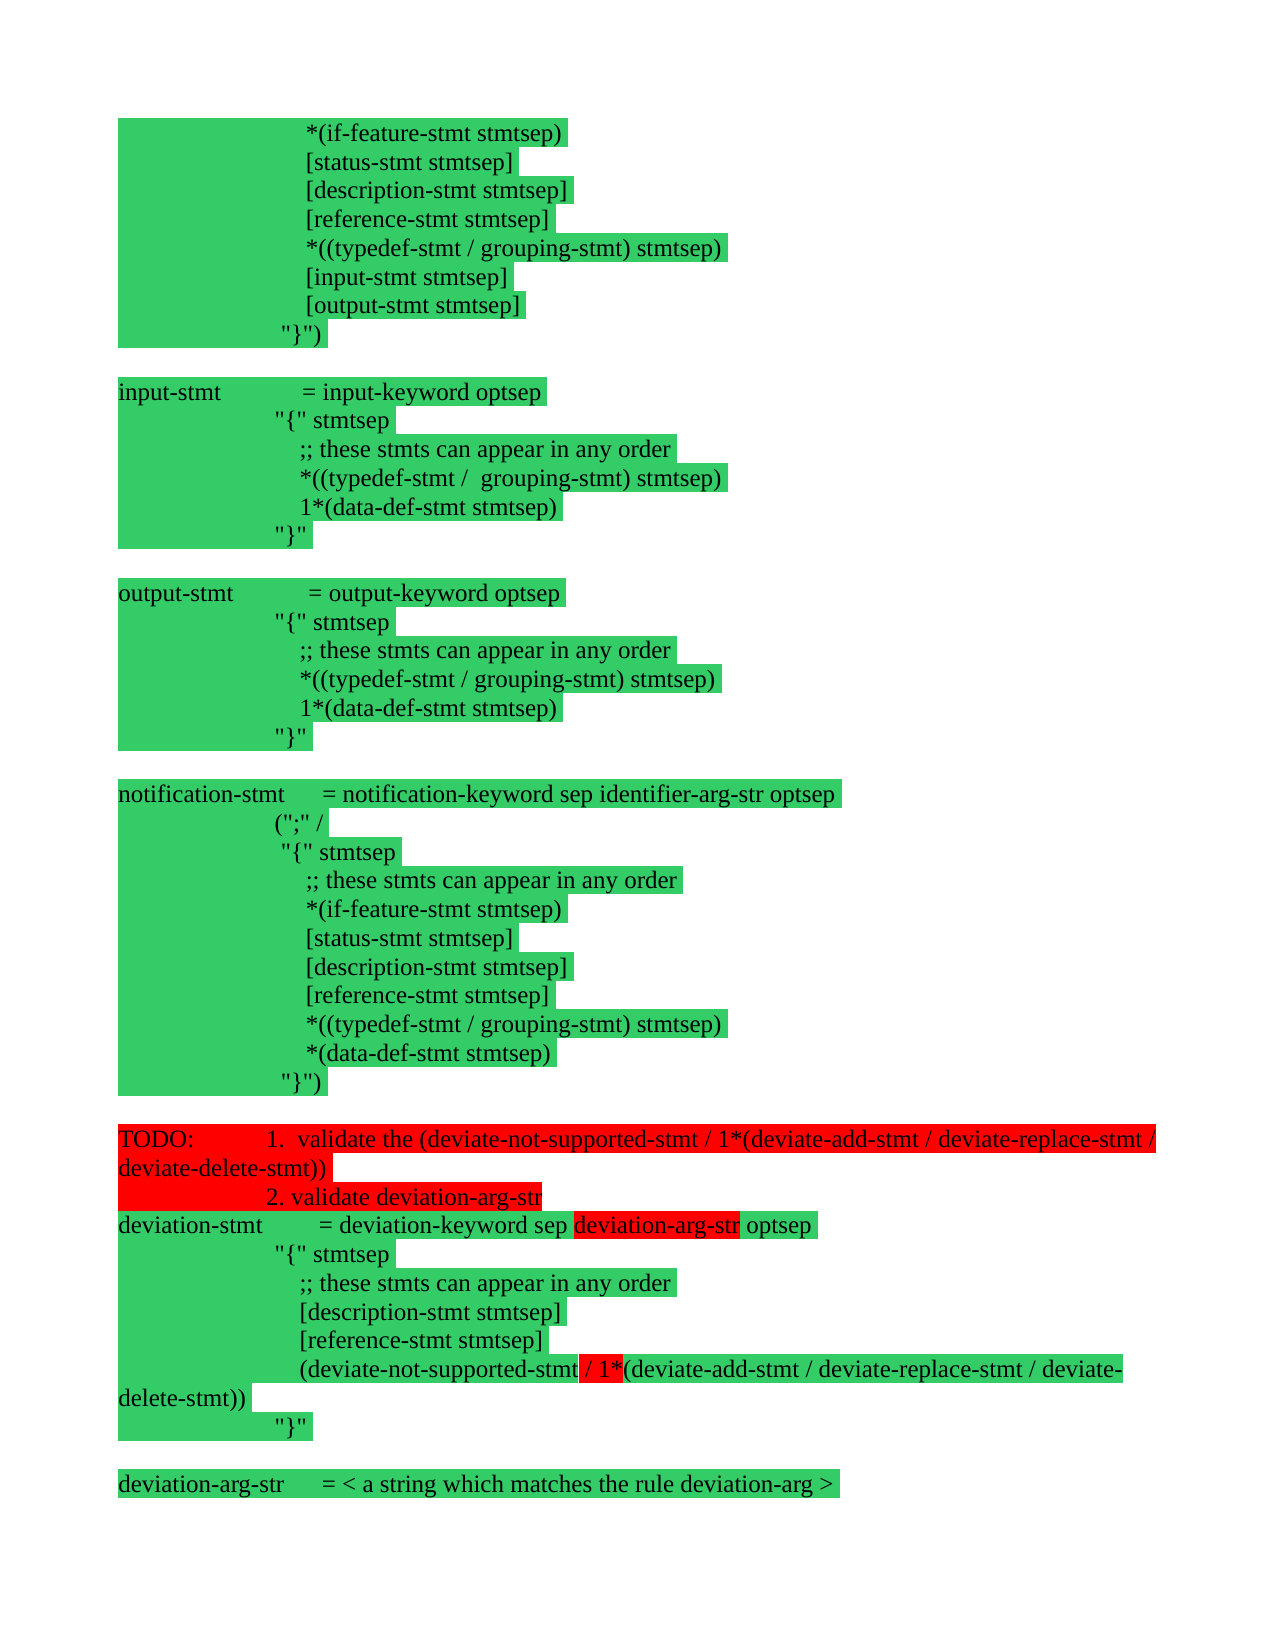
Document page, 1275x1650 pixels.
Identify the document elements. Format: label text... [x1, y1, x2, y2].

text "{" stmtsep [118, 837, 1157, 866]
text ;; these stmts can appear in any order [118, 866, 1157, 894]
text ;; these stmts can appear in any order [118, 636, 1157, 664]
text [description-stmt stmtsep] [118, 952, 1157, 981]
text "}" [118, 1412, 1157, 1441]
text *((typedef-stmt / grouping-stmt) stmtsep) [118, 463, 1157, 492]
text "{" stmtsep [118, 1239, 1157, 1268]
text "}") [118, 1067, 1157, 1096]
text [status-stmt stmtsep] [118, 923, 1157, 952]
text "}") [118, 319, 1157, 348]
text [reference-stmt stmtsep] [118, 204, 1157, 233]
text "}" [118, 722, 1157, 751]
text deviation-stmt = deviation-keyword sep deviation-arg-str optsep [118, 1211, 1157, 1239]
text *(if-feature-stmt stmtsep) [118, 894, 1157, 923]
text [input-stmt stmtsep] [118, 262, 1157, 291]
text notification-stmt = notification-keyword sep identifier-arg-str optsep [118, 779, 1157, 808]
text [status-stmt stmtsep] [118, 147, 1157, 176]
text [description-stmt stmtsep] [118, 1297, 1157, 1326]
text TODO: 1. validate the (deviate-not-supported-stmt / 1*(deviate-add-stmt / deviate-replace-stmt / deviate-delete-stmt)) [118, 1124, 1157, 1182]
text *(data-def-stmt stmtsep) [118, 1038, 1157, 1067]
text "{" stmtsep [118, 607, 1157, 636]
text 1*(data-def-stmt stmtsep) [118, 693, 1157, 722]
text *((typedef-stmt / grouping-stmt) stmtsep) [118, 233, 1157, 262]
text input-stmt = input-keyword optsep [118, 377, 1157, 406]
text [reference-stmt stmtsep] [118, 1326, 1157, 1354]
text (deviate-not-supported-stmt / 1*(deviate-add-stmt / deviate-replace-stmt / deviate-delete-stmt)) [118, 1354, 1157, 1412]
text 1*(data-def-stmt stmtsep) [118, 492, 1157, 521]
text ;; these stmts can appear in any order [118, 434, 1157, 463]
text [output-stmt stmtsep] [118, 291, 1157, 319]
text "}" [118, 521, 1157, 549]
text *((typedef-stmt / grouping-stmt) stmtsep) [118, 1009, 1157, 1038]
text *((typedef-stmt / grouping-stmt) stmtsep) [118, 664, 1157, 693]
text "{" stmtsep [118, 406, 1157, 434]
text 2. validate deviation-arg-str [118, 1182, 1157, 1211]
text *(if-feature-stmt stmtsep) [118, 118, 1157, 147]
text [description-stmt stmtsep] [118, 176, 1157, 204]
text ;; these stmts can appear in any order [118, 1268, 1157, 1297]
text [reference-stmt stmtsep] [118, 981, 1157, 1009]
text output-stmt = output-keyword optsep [118, 578, 1157, 607]
text deviation-arg-str = < a string which matches the rule deviation-arg > [118, 1469, 1157, 1498]
text (";" / [118, 808, 1157, 837]
